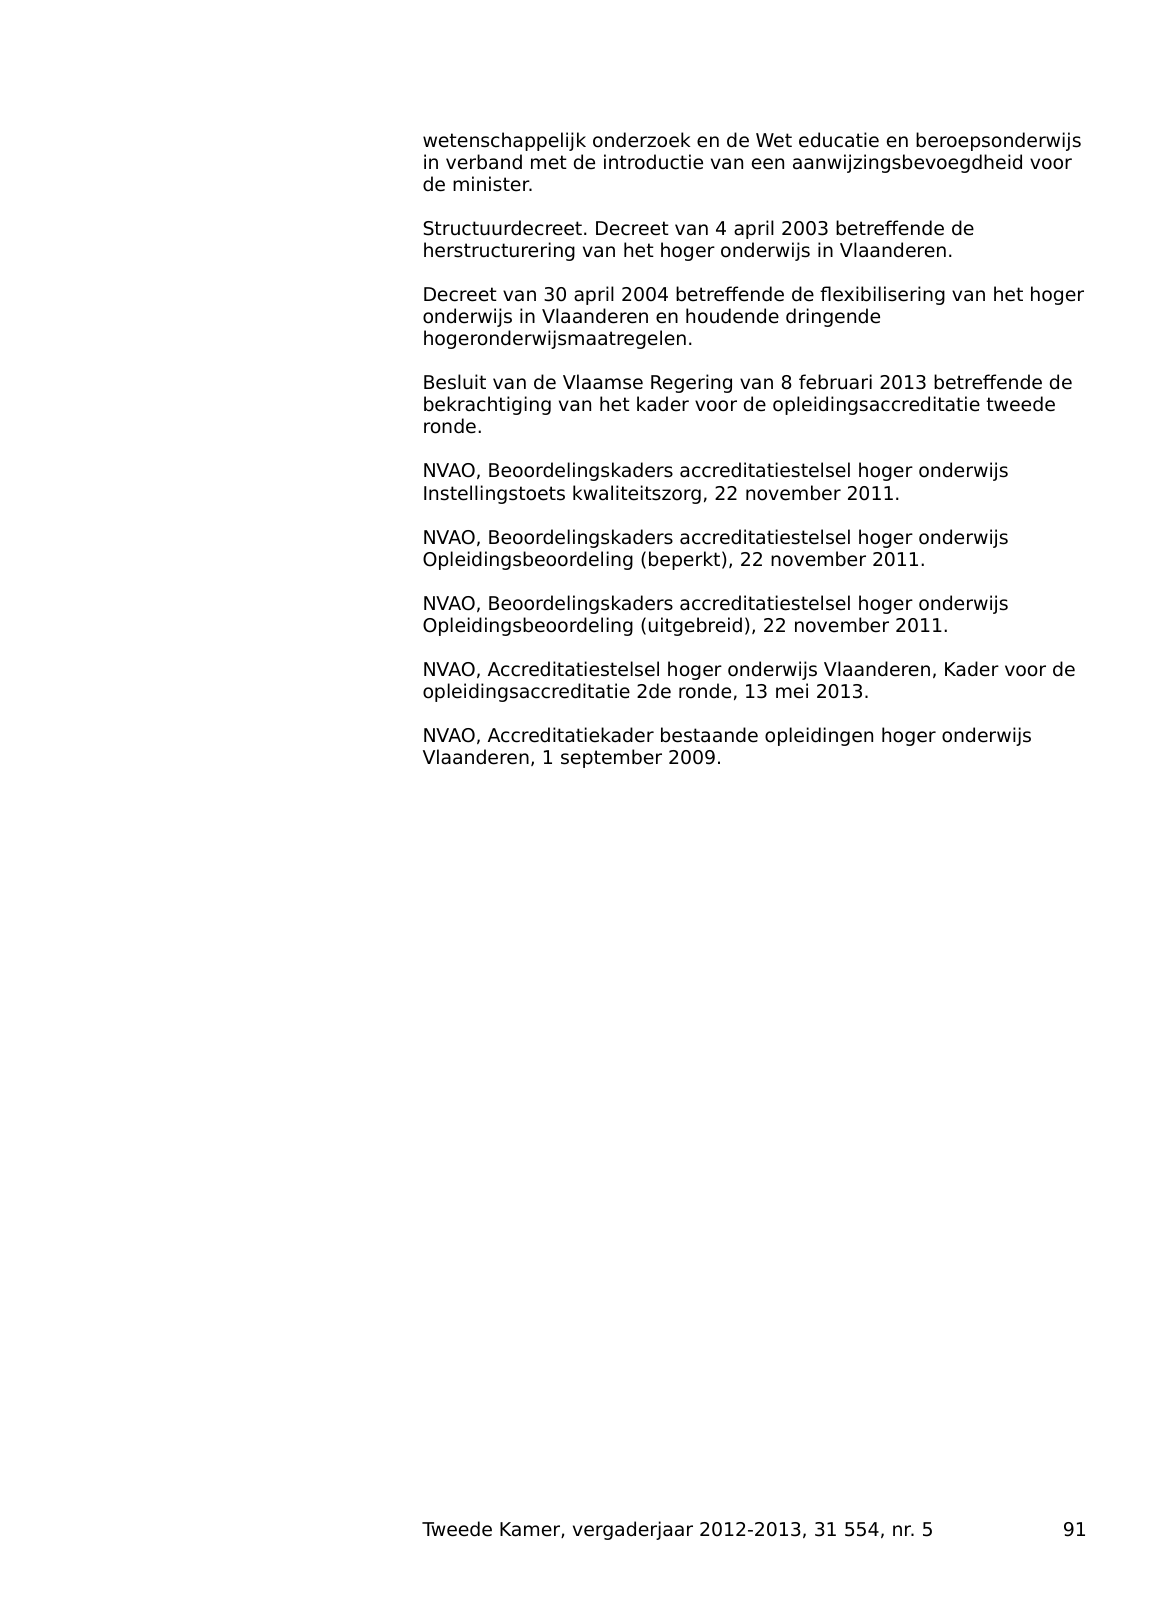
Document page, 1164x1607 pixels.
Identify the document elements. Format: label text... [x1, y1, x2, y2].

text Besluit van de Vlaamse Regering van 8 februari 2013 betreffende de bekrachtiging van het kader voor de opleidingsaccreditatie tweede ronde. [422, 372, 1087, 438]
text NVAO, Accreditatiestelsel hoger onderwijs Vlaanderen, Kader voor de opleidingsaccreditatie 2de ronde, 13 mei 2013. [422, 659, 1087, 703]
text NVAO, Beoordelingskaders accreditatiestelsel hoger onderwijs Opleidingsbeoordeling (uitgebreid), 22 november 2011. [422, 593, 1087, 637]
text NVAO, Beoordelingskaders accreditatiestelsel hoger onderwijs Opleidingsbeoordeling (beperkt), 22 november 2011. [422, 527, 1087, 571]
text NVAO, Accreditatiekader bestaande opleidingen hoger onderwijs Vlaanderen, 1 september 2009. [422, 725, 1087, 769]
text NVAO, Beoordelingskaders accreditatiestelsel hoger onderwijs Instellingstoets kwaliteitszorg, 22 november 2011. [422, 460, 1087, 504]
text Decreet van 30 april 2004 betreffende de flexibilisering van het hoger onderwijs in Vlaanderen en houdende dringende hogeronderwijsmaatregelen. [422, 284, 1087, 350]
text Structuurdecreet. Decreet van 4 april 2003 betreffende de herstructurering van het hoger onderwijs in Vlaanderen. [422, 218, 1087, 262]
text wetenschappelijk onderzoek en de Wet educatie en beroepsonderwijs in verband met de introductie van een aanwijzingsbevoegdheid voor de minister. [422, 130, 1087, 196]
